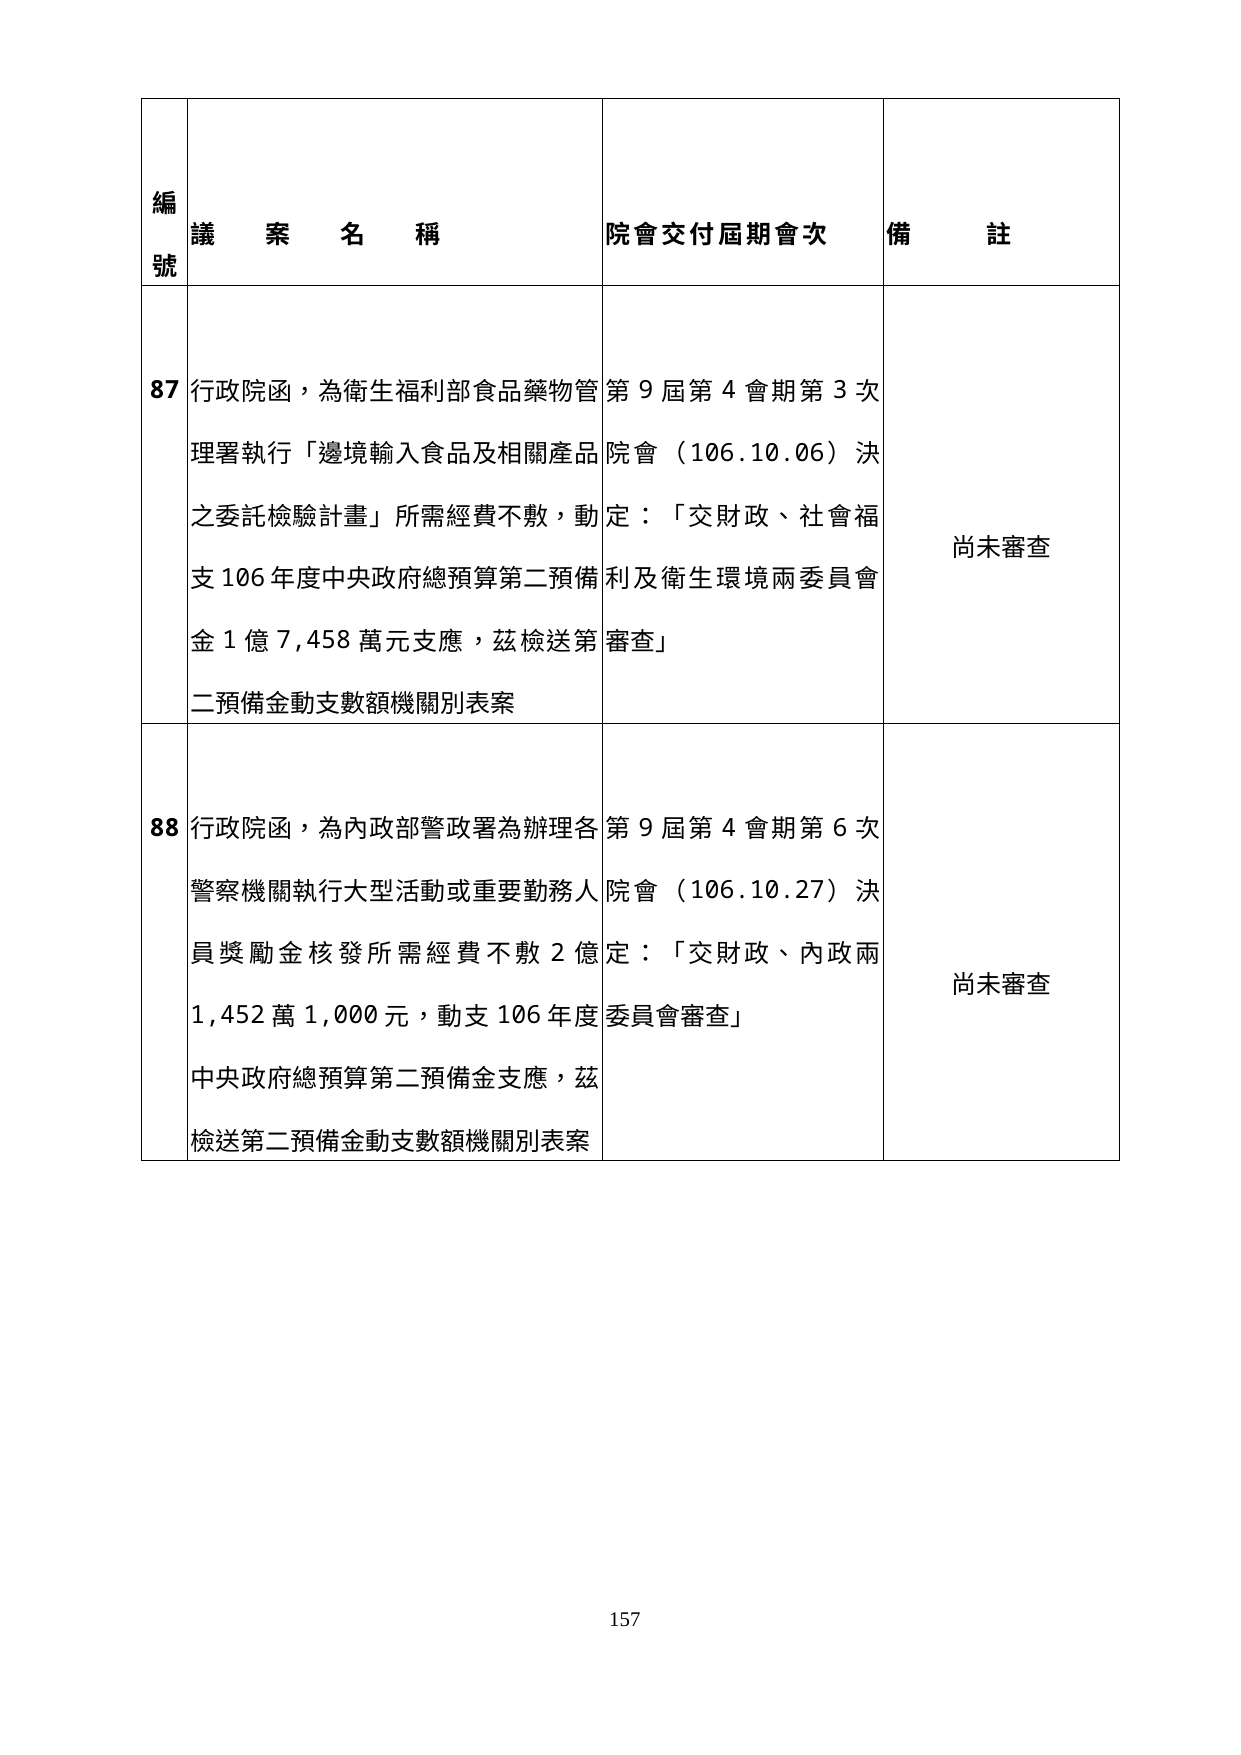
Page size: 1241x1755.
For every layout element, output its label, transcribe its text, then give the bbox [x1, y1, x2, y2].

table_header 編號 [142, 99, 187, 285]
table_cell 第9屆第4會期第3次院會（106.10.06）決定：「交財政、社會福利及衛生環境兩委員會審查」 [603, 286, 883, 722]
table_cell 尚未審查 [884, 724, 1119, 1160]
table_cell 第9屆第4會期第6次院會（106.10.27）決定：「交財政、內政兩委員會審查」 [603, 724, 883, 1160]
table_cell [142, 724, 187, 1160]
table_cell 行政院函，為衛生福利部食品藥物管理署執行「邊境輸入食品及相關產品之委託檢驗計畫」所需經費不敷，動支106年度中央政府總預算第二預備金1億7,458萬元支應，茲檢送第二預備金動支數額機關別表案 [188, 286, 602, 722]
table_cell 行政院函，為內政部警政署為辦理各警察機關執行大型活動或重要勤務人員獎勵金核發所需經費不敷2億1,452萬1,000元，動支106年度中央政府總預算第二預備金支應，茲檢送第二預備金動支數額機關別表案 [188, 724, 602, 1160]
table_header 備 註 [884, 99, 1119, 285]
table_cell 尚未審查 [884, 286, 1119, 722]
table_header 議 案 名 稱 [188, 99, 602, 285]
table_header 院會交付屆期會次 [603, 99, 883, 285]
table_cell [142, 286, 187, 722]
